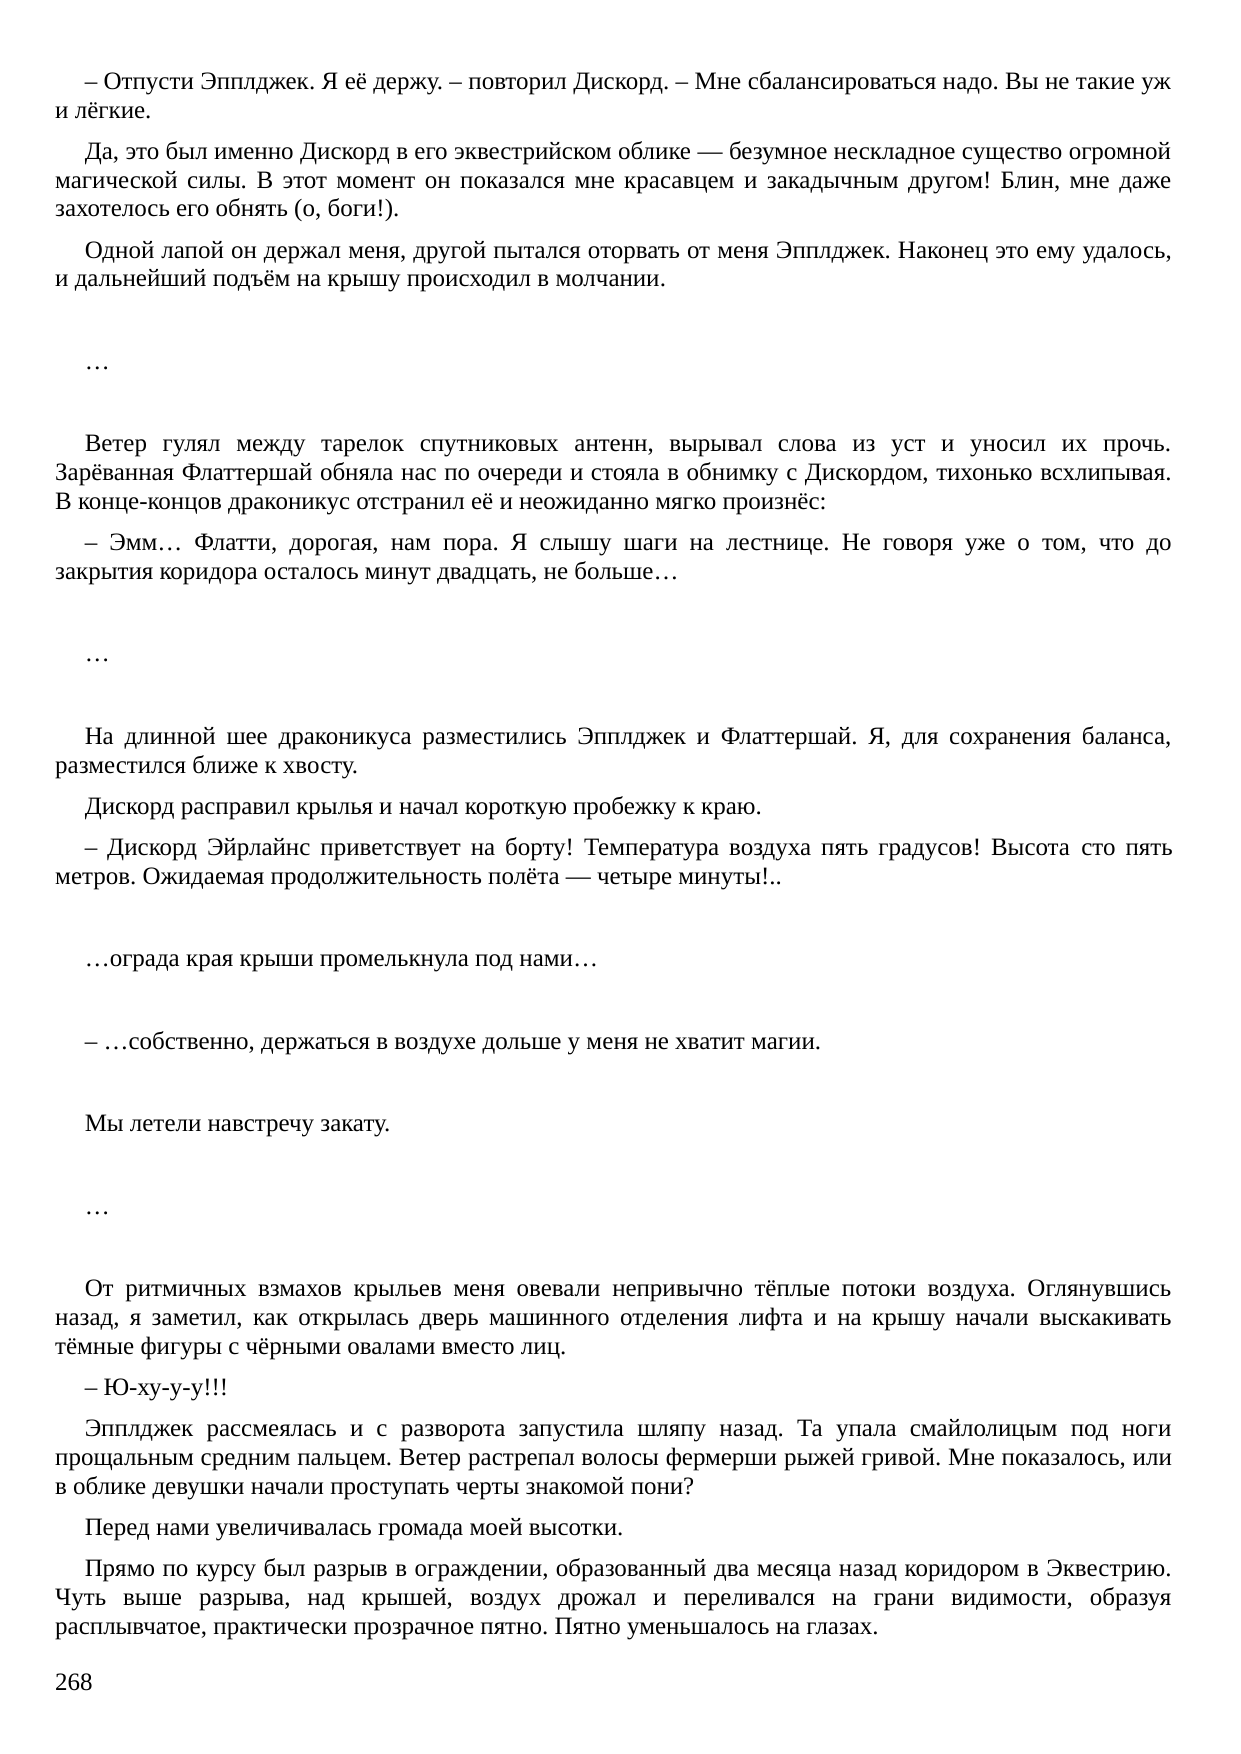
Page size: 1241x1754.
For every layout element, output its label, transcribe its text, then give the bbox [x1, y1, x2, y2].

text Перед нами увеличивалась громада моей высотки. [55, 1512, 1173, 1541]
text Прямо по курсу был разрыв в ограждении, образованный два месяца назад коридором в Эквестрию. Чуть выше разрыва, над крышей, воздух дрожал и переливался на грани видимости, образуя расплывчатое, практически прозрачное пятно. Пятно уменьшалось на глазах. [55, 1553, 1173, 1640]
text – Эмм… Флатти, дорогая, нам пора. Я слышу шаги на лестнице. Не говоря уже о том, что до закрытия коридора осталось минут двадцать, не больше… [55, 527, 1173, 585]
text От ритмичных взмахов крыльев меня овевали непривычно тёплые потоки воздуха. Оглянувшись назад, я заметил, как открылась дверь машинного отделения лифта и на крышу начали выскакивать тёмные фигуры с чёрными овалами вместо лиц. [55, 1273, 1173, 1360]
text Ветер гулял между тарелок спутниковых антенн, вырывал слова из уст и уносил их прочь. Зарёванная Флаттершай обняла нас по очереди и стояла в обнимку с Дискордом, тихонько всхлипывая. В конце-концов драконикус отстранил её и неожиданно мягко произнёс: [55, 428, 1173, 515]
text – Отпусти Эпплджек. Я её держу. – повторил Дискорд. – Мне сбалансироваться надо. Вы не такие уж и лёгкие. [55, 66, 1173, 123]
text – Дискорд Эйрлайнс приветствует на борту! Температура воздуха пять градусов! Высота сто пять метров. Ожидаемая продолжительность полёта — четыре минуты!.. [55, 832, 1173, 890]
text …ограда края крыши промелькнула под нами… [55, 943, 1173, 972]
text Мы летели навстречу закату. [55, 1108, 1173, 1137]
text Эпплджек рассмеялась и с разворота запустила шляпу назад. Та упала смайлолицым под ноги прощальным средним пальцем. Ветер растрепал волосы фермерши рыжей гривой. Мне показалось, или в облике девушки начали проступать черты знакомой пони? [55, 1413, 1173, 1500]
text Да, это был именно Дискорд в его эквестрийском облике — безумное нескладное существо огромной магической силы. В этот момент он показался мне красавцем и закадычным другом! Блин, мне даже захотелось его обнять (о, боги!). [55, 136, 1173, 222]
text … [55, 638, 1173, 667]
text … [55, 1191, 1173, 1220]
text – …собственно, держаться в воздухе дольше у меня не хватит магии. [55, 1026, 1173, 1055]
text … [55, 346, 1173, 375]
text На длинной шее драконикуса разместились Эпплджек и Флаттершай. Я, для сохранения баланса, разместился ближе к хвосту. [55, 721, 1173, 778]
text – Ю-ху-у-у!!! [55, 1372, 1173, 1401]
text Дискорд расправил крылья и начал короткую пробежку к краю. [55, 791, 1173, 820]
text Одной лапой он держал меня, другой пытался оторвать от меня Эпплджек. Наконец это ему удалось, и дальнейший подъём на крышу происходил в молчании. [55, 235, 1173, 292]
